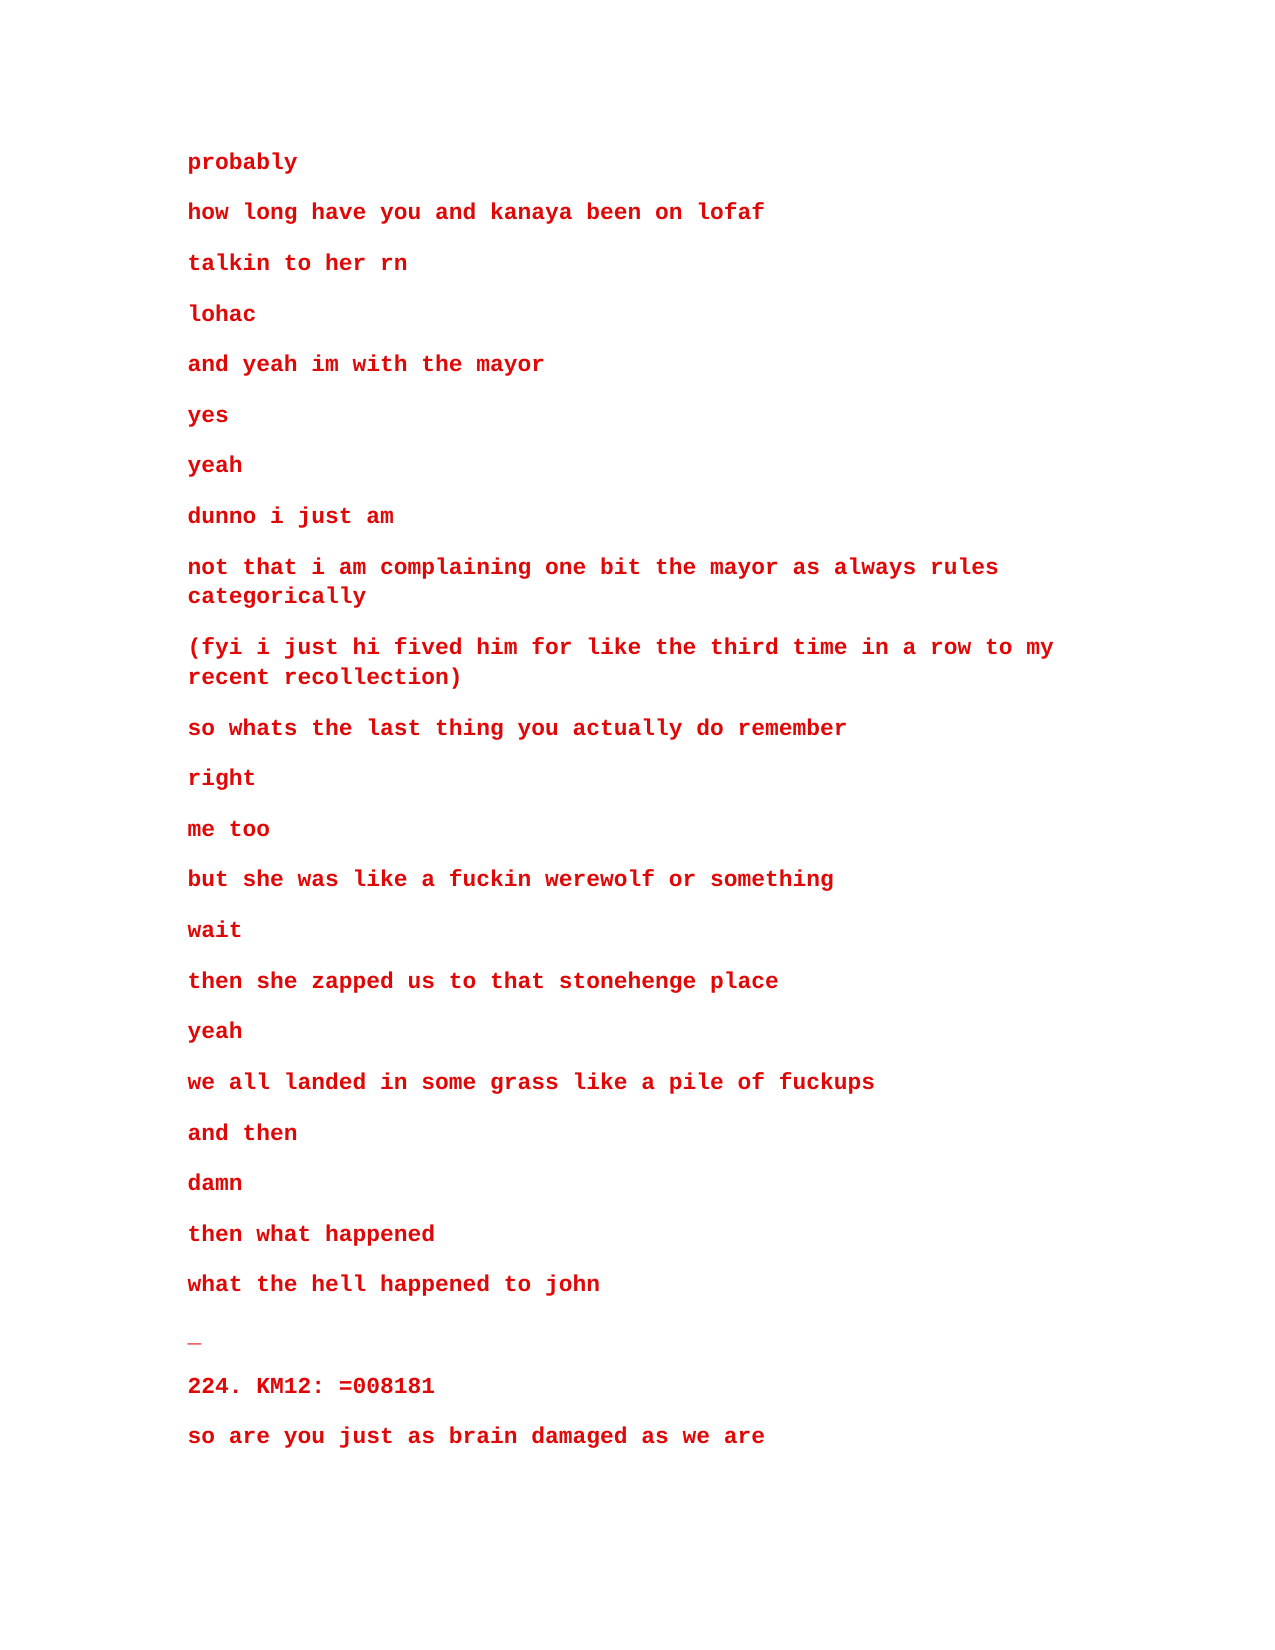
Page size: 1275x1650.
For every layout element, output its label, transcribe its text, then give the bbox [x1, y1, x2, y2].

text but she was like a fuckin werewolf or something [187, 868, 1087, 894]
text me too [187, 817, 1087, 843]
text then what happened [187, 1222, 1087, 1248]
text dunno i just am [187, 504, 1087, 530]
text and then [187, 1121, 1087, 1147]
text then she zapped us to that stonehenge place [187, 969, 1087, 995]
text lohac [187, 302, 1087, 328]
text yes [187, 403, 1087, 429]
text we all landed in some grass like a pile of fuckups [187, 1070, 1087, 1096]
text yeah [187, 1019, 1087, 1046]
text what the hell happened to john [187, 1273, 1087, 1299]
text so are you just as brain damaged as we are [187, 1424, 1087, 1451]
text so whats the last thing you actually do remember [187, 716, 1087, 742]
text yeah [187, 454, 1087, 480]
text wait [187, 918, 1087, 944]
text damn [187, 1171, 1087, 1197]
text (fyi i just hi fived him for like the third time in a row to my recent recollection) [187, 635, 1087, 691]
text 224. KM12: =008181 [187, 1374, 1087, 1400]
text not that i am complaining one bit the mayor as always rules categorically [187, 555, 1087, 611]
text probably [187, 150, 1087, 176]
text right [187, 766, 1087, 792]
text how long have you and kanaya been on lofaf [187, 201, 1087, 227]
text talkin to her rn [187, 251, 1087, 277]
text _ [187, 1323, 1087, 1349]
text and yeah im with the mayor [187, 352, 1087, 378]
